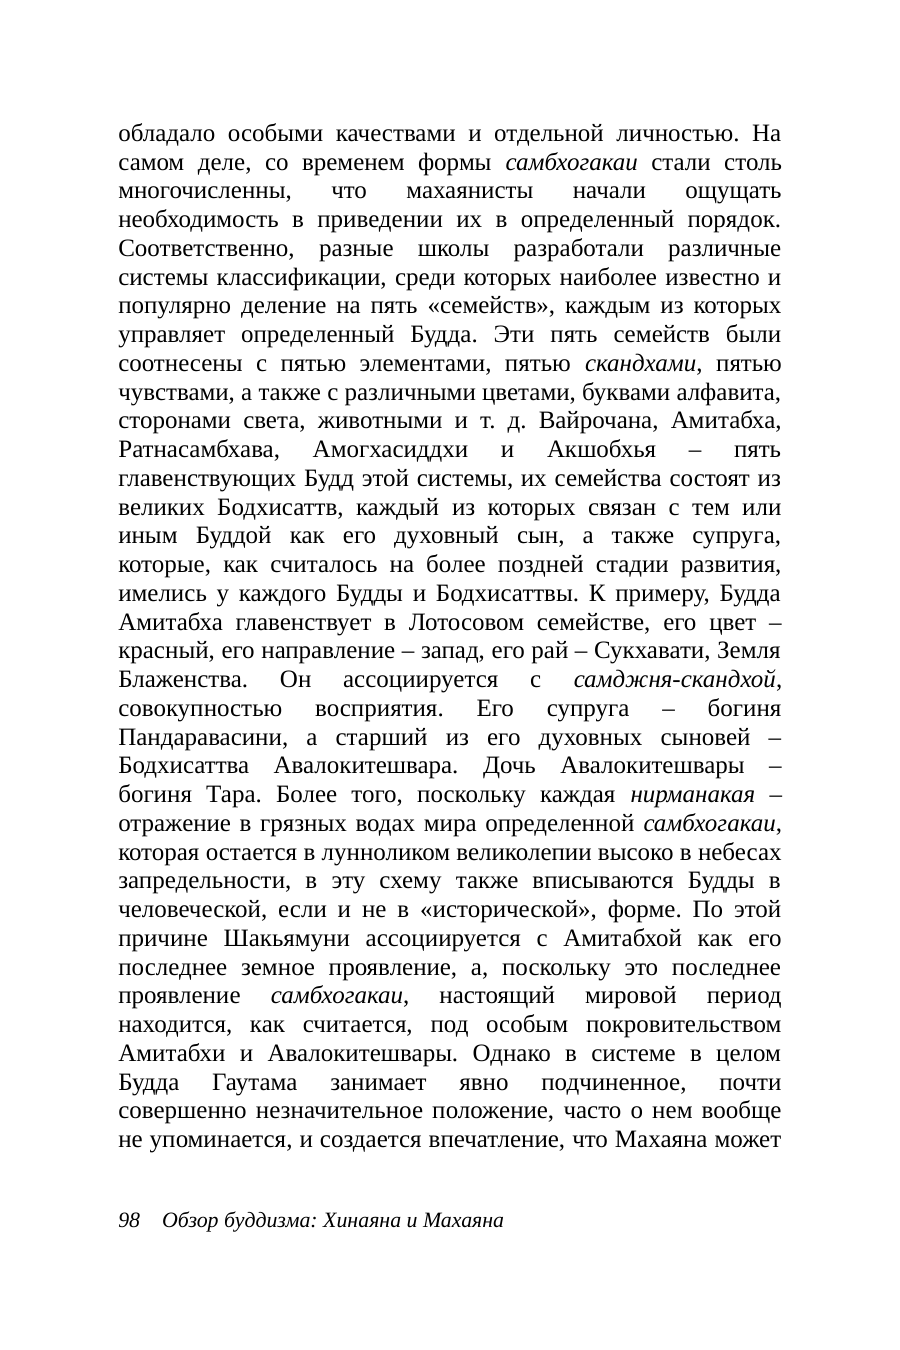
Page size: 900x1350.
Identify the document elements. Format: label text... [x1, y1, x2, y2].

text обладало особыми качествами и отдельной личностью. На самом деле, со временем формы самбхогакаи стали столь многочисленны, что махаянисты начали ощущать необходимость в приведении их в определенный порядок. Соответственно, разные школы разработали различные системы классификации, среди которых наиболее известно и популярно деление на пять «семейств», каждым из которых управляет определенный Будда. Эти пять семейств были соотнесены с пятью элементами, пятью скандхами, пятью чувствами, а также с различными цветами, буквами алфавита, сторонами света, животными и т. д. Вайрочана, Амитабха, Ратнасамбхава, Амогхасиддхи и Акшобхья – пять главенствующих Будд этой системы, их семейства состоят из великих Бодхисаттв, каждый из которых связан с тем или иным Буддой как его духовный сын, а также супруга, которые, как считалось на более поздней стадии развития, имелись у каждого Будды и Бодхисаттвы. К примеру, Будда Амитабха главенствует в Лотосовом семействе, его цвет – красный, его направление – запад, его рай – Сукхавати, Земля Блаженства. Он ассоциируется с самджня-скандхой, совокупностью восприятия. Его супруга – богиня Пандаравасини, а старший из его духовных сыновей – Бодхисаттва Авалокитешвара. Дочь Авалокитешвары – богиня Тара. Более того, поскольку каждая нирманакая – отражение в грязных водах мира определенной самбхогакаи, которая остается в лунноликом великолепии высоко в небесах запредельности, в эту схему также вписываются Будды в человеческой, если и не в «исторической», форме. По этой причине Шакьямуни ассоциируется с Амитабхой как его последнее земное проявление, а, поскольку это последнее проявление самбхогакаи, настоящий мировой период находится, как считается, под особым покровительством Амитабхи и Авалокитешвары. Однако в системе в целом Будда Гаутама занимает явно подчиненное, почти совершенно незначительное положение, часто о нем вообще не упоминается, и создается впечатление, что Махаяна может [118, 118, 782, 1153]
